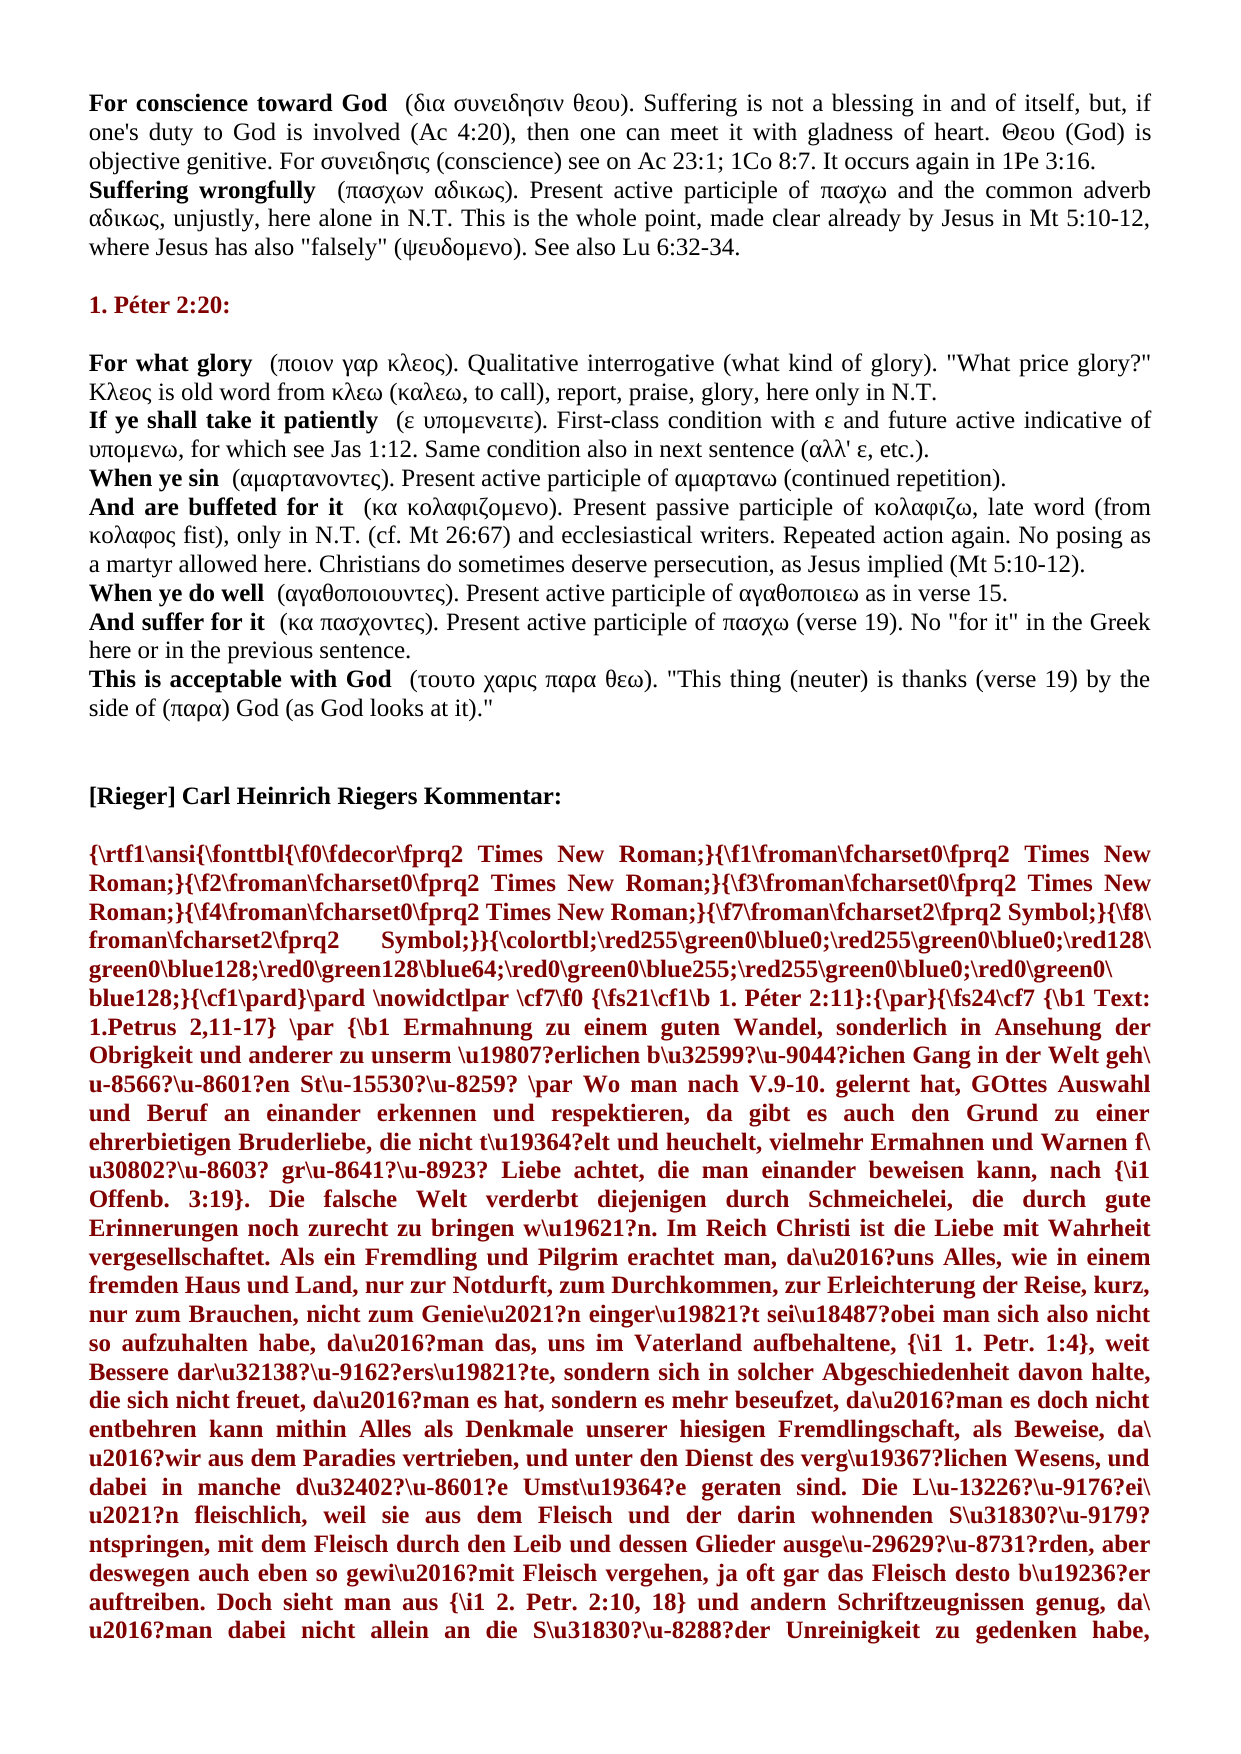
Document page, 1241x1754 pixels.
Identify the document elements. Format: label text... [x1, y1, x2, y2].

text And suffer for it (κα πασχοντες). Present active participle of πασχω (verse 19). No "for it" in the Greek here or in the previous sentence. [88, 607, 1152, 664]
text For conscience toward God (δια συνειδησιν θεου). Suffering is not a blessing in and of itself, but, if one's duty to God is involved (Ac 4:20), then one can meet it with gladness of heart. Θεου (God) is objective genitive. For συνειδησις (conscience) see on Ac 23:1; 1Co 8:7. It occurs again in 1Pe 3:16. [88, 88, 1152, 175]
text {\rtf1\ansi{\fonttbl{\f0\fdecor\fprq2 Times New Roman;}{\f1\froman\fcharset0\fprq2 Times New Roman;}{\f2\froman\fcharset0\fprq2 Times New Roman;}{\f3\froman\fcharset0\fprq2 Times New Roman;}{\f4\froman\fcharset0\fprq2 Times New Roman;}{\f7\froman\fcharset2\fprq2 Symbol;}{\f8\froman\fcharset2\fprq2 Symbol;}}{\colortbl;\red255\green0\blue0;\red255\green0\blue0;\red128\green0\blue128;\red0\green128\blue64;\red0\green0\blue255;\red255\green0\blue0;\red0\green0\blue128;}{\cf1\pard}\pard \nowidctlpar \cf7\f0 {\fs21\cf1\b 1. Péter 2:11}:{\par}{\fs24\cf7 {\b1 Text: 1.Petrus 2,11-17} \par {\b1 Ermahnung zu einem guten Wandel, sonderlich in Ansehung der Obrigkeit und anderer zu unserm \u19807?erlichen b\u32599?\u-9044?ichen Gang in der Welt geh\u-8566?\u-8601?en St\u-15530?\u-8259? \par Wo man nach V.9-10. gelernt hat, GOttes Auswahl und Beruf an einander erkennen und respektieren, da gibt es auch den Grund zu einer ehrerbietigen Bruderliebe, die nicht t\u19364?elt und heuchelt, vielmehr Ermahnen und Warnen f\u30802?\u-8603? gr\u-8641?\u-8923? Liebe achtet, die man einander beweisen kann, nach {\i1 Offenb. 3:19}. Die falsche Welt verderbt diejenigen durch Schmeichelei, die durch gute Erinnerungen noch zurecht zu bringen w\u19621?n. Im Reich Christi ist die Liebe mit Wahrheit vergesellschaftet. Als ein Fremdling und Pilgrim erachtet man, da\u2016?uns Alles, wie in einem fremden Haus und Land, nur zur Notdurft, zum Durchkommen, zur Erleichterung der Reise, kurz, nur zum Brauchen, nicht zum Genie\u2021?n einger\u19821?t sei\u18487?obei man sich also nicht so aufzuhalten habe, da\u2016?man das, uns im Vaterland aufbehaltene, {\i1 1. Petr. 1:4}, weit Bessere dar\u32138?\u-9162?ers\u19821?te, sondern sich in solcher Abgeschiedenheit davon halte, die sich nicht freuet, da\u2016?man es hat, sondern es mehr beseufzet, da\u2016?man es doch nicht entbehren kann mithin Alles als Denkmale unserer hiesigen Fremdlingschaft, als Beweise, da\u2016?wir aus dem Paradies vertrieben, und unter den Dienst des verg\u19367?lichen Wesens, und dabei in manche d\u32402?\u-8601?e Umst\u19364?e geraten sind. Die L\u-13226?\u-9176?ei\u2021?n fleischlich, weil sie aus dem Fleisch und der darin wohnenden S\u31830?\u-9179?ntspringen, mit dem Fleisch durch den Leib und dessen Glieder ausge\u-29629?\u-8731?rden, aber deswegen auch eben so gewi\u2016?mit Fleisch vergehen, ja oft gar das Fleisch desto b\u19236?er auftreiben. Doch sieht man aus {\i1 2. Petr. 2:10, 18} und andern Schriftzeugnissen genug, da\u2016?man dabei nicht allein an die S\u31830?\u-8288?der Unreinigkeit zu gedenken habe, [88, 839, 1152, 1644]
text This is acceptable with God (τουτο χαρις παρα θεω). "This thing (neuter) is thanks (verse 19) by the side of (παρα) God (as God looks at it)." [88, 664, 1152, 722]
text If ye shall take it patiently (ε υπομενειτε). First-class condition with ε and future active indicative of υπομενω, for which see Jas 1:12. Same condition also in next sentence (αλλ' ε, etc.). [88, 406, 1152, 463]
text Suffering wrongfully (πασχων αδικως). Present active participle of πασχω and the common adverb αδικως, unjustly, here alone in N.T. This is the whole point, made clear already by Jesus in Mt 5:10-12, where Jesus has also "falsely" (ψευδομενο). See also Lu 6:32-34. [88, 175, 1152, 261]
text [Rieger] Carl Heinrich Riegers Kommentar: [88, 781, 1152, 809]
text 1. Péter 2:20: [88, 291, 1152, 319]
text For what glory (ποιον γαρ κλεος). Qualitative interrogative (what kind of glory). "What price glory?" Κλεος is old word from κλεω (καλεω, to call), report, praise, glory, here only in N.T. [88, 348, 1152, 406]
text And are buffeted for it (κα κολαφιζομενο). Present passive participle of κολαφιζω, late word (from κολαφος fist), only in N.T. (cf. Mt 26:67) and ecclesiastical writers. Repeated action again. No posing as a martyr allowed here. Christians do sometimes deserve persecution, as Jesus implied (Mt 5:10-12). [88, 492, 1152, 578]
text When ye sin (αμαρτανοντες). Present active participle of αμαρτανω (continued repetition). [88, 463, 1152, 492]
text When ye do well (αγαθοποιουντες). Present active participle of αγαθοποιεω as in verse 15. [88, 578, 1152, 607]
